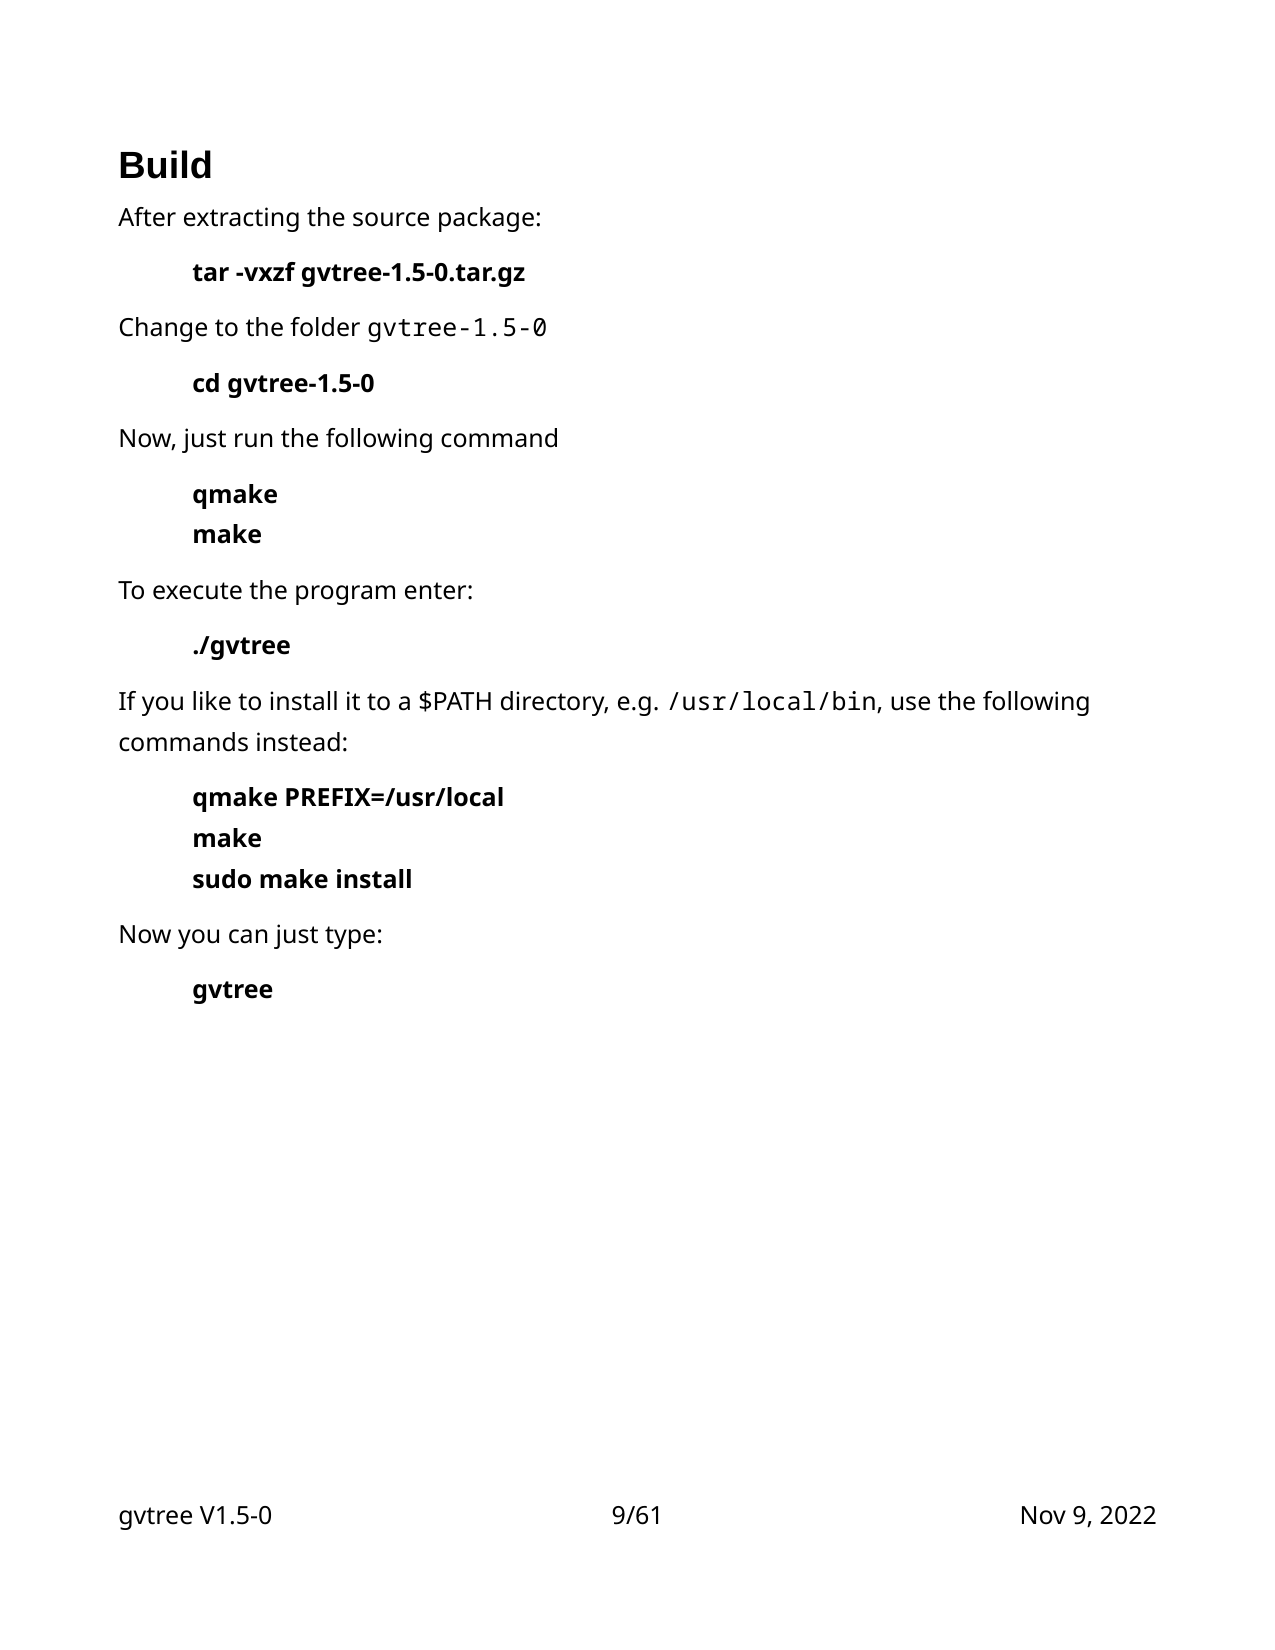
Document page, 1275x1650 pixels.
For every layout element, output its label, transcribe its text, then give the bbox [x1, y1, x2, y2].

text Now you can just type: [118, 917, 1157, 951]
subtitle Build [118, 143, 1157, 187]
text tar -vxzf gvtree-1.5-0.tar.gz [118, 255, 1157, 289]
text If you like to install it to a $PATH directory, e.g. /usr/local/bin, use the following commands instead: [118, 683, 1157, 758]
text Now, just run the following command [118, 421, 1157, 455]
text ./gvtree [118, 628, 1157, 662]
text cd gvtree-1.5-0 [118, 366, 1157, 399]
text After extracting the source package: [118, 199, 1157, 233]
text qmake make [118, 476, 1157, 551]
text qmake PREFIX=/usr/local make sudo make install [118, 780, 1157, 895]
text Change to the folder gvtree-1.5-0 [118, 310, 1157, 344]
text gvtree [118, 972, 1157, 1006]
text To execute the program enter: [118, 573, 1157, 607]
